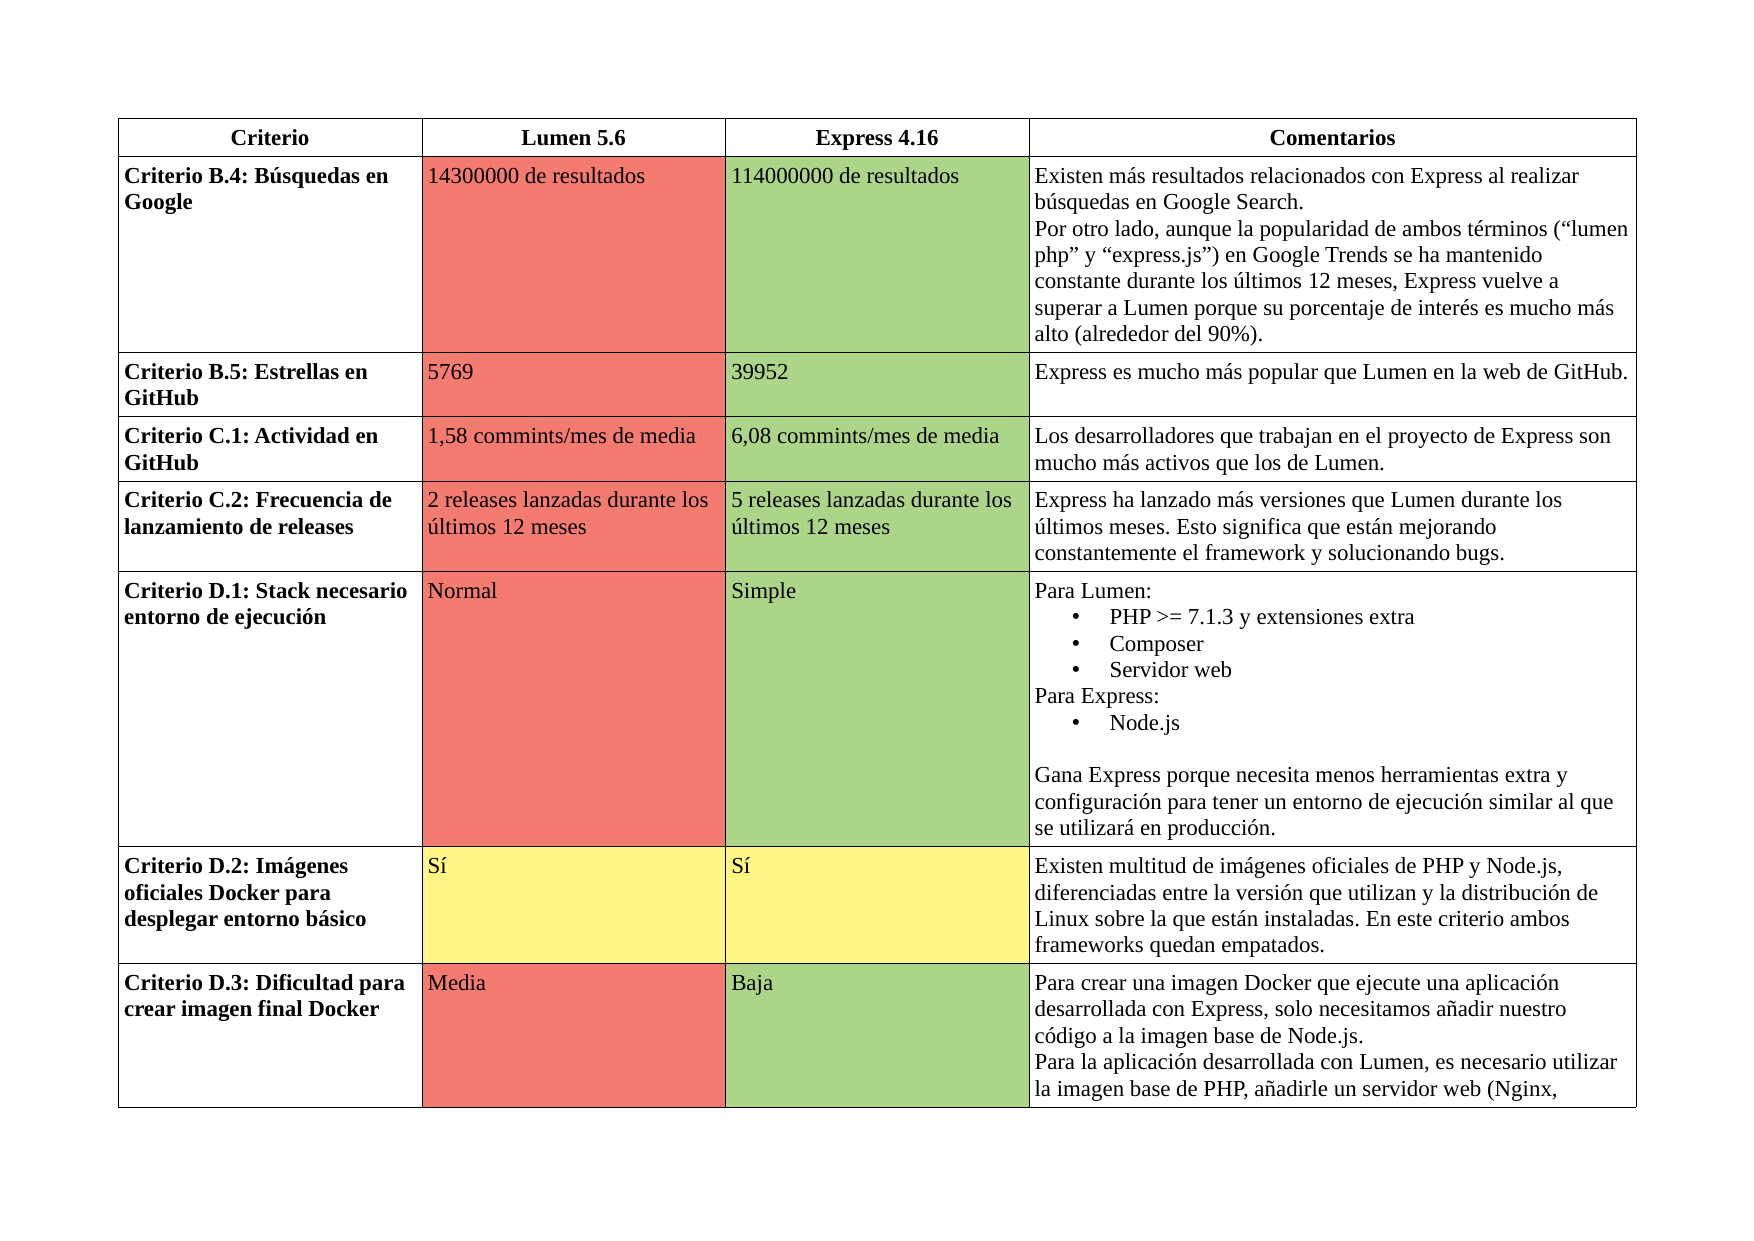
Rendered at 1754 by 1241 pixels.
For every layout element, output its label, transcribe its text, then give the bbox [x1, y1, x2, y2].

table_cell Media [423, 964, 725, 1107]
table_cell Criterio B.4: Búsquedas en Google [119, 157, 422, 352]
table_cell 39952 [726, 353, 1029, 416]
table_cell Sí [726, 847, 1029, 963]
table_cell 5 releases lanzadas durante los últimos 12 meses [726, 482, 1029, 571]
table_cell Normal [423, 572, 725, 846]
table_cell 5769 [423, 353, 725, 416]
table_cell Para Lumen: PHP >= 7.1.3 y extensiones extra Composer Servidor web Para Express: Node.js Gana Express porque necesita menos herramientas extra y configuración para tener un entorno de ejecución similar al que se utilizará en producción. [1030, 572, 1636, 846]
table_cell Criterio D.3: Dificultad para crear imagen final Docker [119, 964, 422, 1107]
table_cell Criterio B.5: Estrellas en GitHub [119, 353, 422, 416]
table_cell Criterio C.1: Actividad en GitHub [119, 417, 422, 481]
table_cell Existen multitud de imágenes oficiales de PHP y Node.js, diferenciadas entre la versión que utilizan y la distribución de Linux sobre la que están instaladas. En este criterio ambos frameworks quedan empatados. [1030, 847, 1636, 963]
table_cell Simple [726, 572, 1029, 846]
table_cell Sí [423, 847, 725, 963]
table_cell Express ha lanzado más versiones que Lumen durante los últimos meses. Esto significa que están mejorando constantemente el framework y solucionando bugs. [1030, 482, 1636, 571]
table_cell Existen más resultados relacionados con Express al realizar búsquedas en Google Search. Por otro lado, aunque la popularidad de ambos términos (“lumen php” y “express.js”) en Google Trends se ha mantenido constante durante los últimos 12 meses, Express vuelve a superar a Lumen porque su porcentaje de interés es mucho más alto (alrededor del 90%). [1030, 157, 1636, 352]
table_cell 2 releases lanzadas durante los últimos 12 meses [423, 482, 725, 571]
table_cell Para crear una imagen Docker que ejecute una aplicación desarrollada con Express, solo necesitamos añadir nuestro código a la imagen base de Node.js. Para la aplicación desarrollada con Lumen, es necesario utilizar la imagen base de PHP, añadirle un servidor web (Nginx, [1030, 964, 1636, 1107]
table_cell Los desarrolladores que trabajan en el proyecto de Express son mucho más activos que los de Lumen. [1030, 417, 1636, 481]
table_cell Baja [726, 964, 1029, 1107]
table_header Lumen 5.6 [423, 119, 725, 156]
table_cell Criterio D.2: Imágenes oficiales Docker para desplegar entorno básico [119, 847, 422, 963]
table_cell Criterio C.2: Frecuencia de lanzamiento de releases [119, 482, 422, 571]
table_cell 114000000 de resultados [726, 157, 1029, 352]
table_cell Express es mucho más popular que Lumen en la web de GitHub. [1030, 353, 1636, 416]
table_header Comentarios [1030, 119, 1636, 156]
table_cell Criterio D.1: Stack necesario entorno de ejecución [119, 572, 422, 846]
table_header Express 4.16 [726, 119, 1029, 156]
table_cell 14300000 de resultados [423, 157, 725, 352]
table_header Criterio [119, 119, 422, 156]
table_cell 1,58 commints/mes de media [423, 417, 725, 481]
table_cell 6,08 commints/mes de media [726, 417, 1029, 481]
